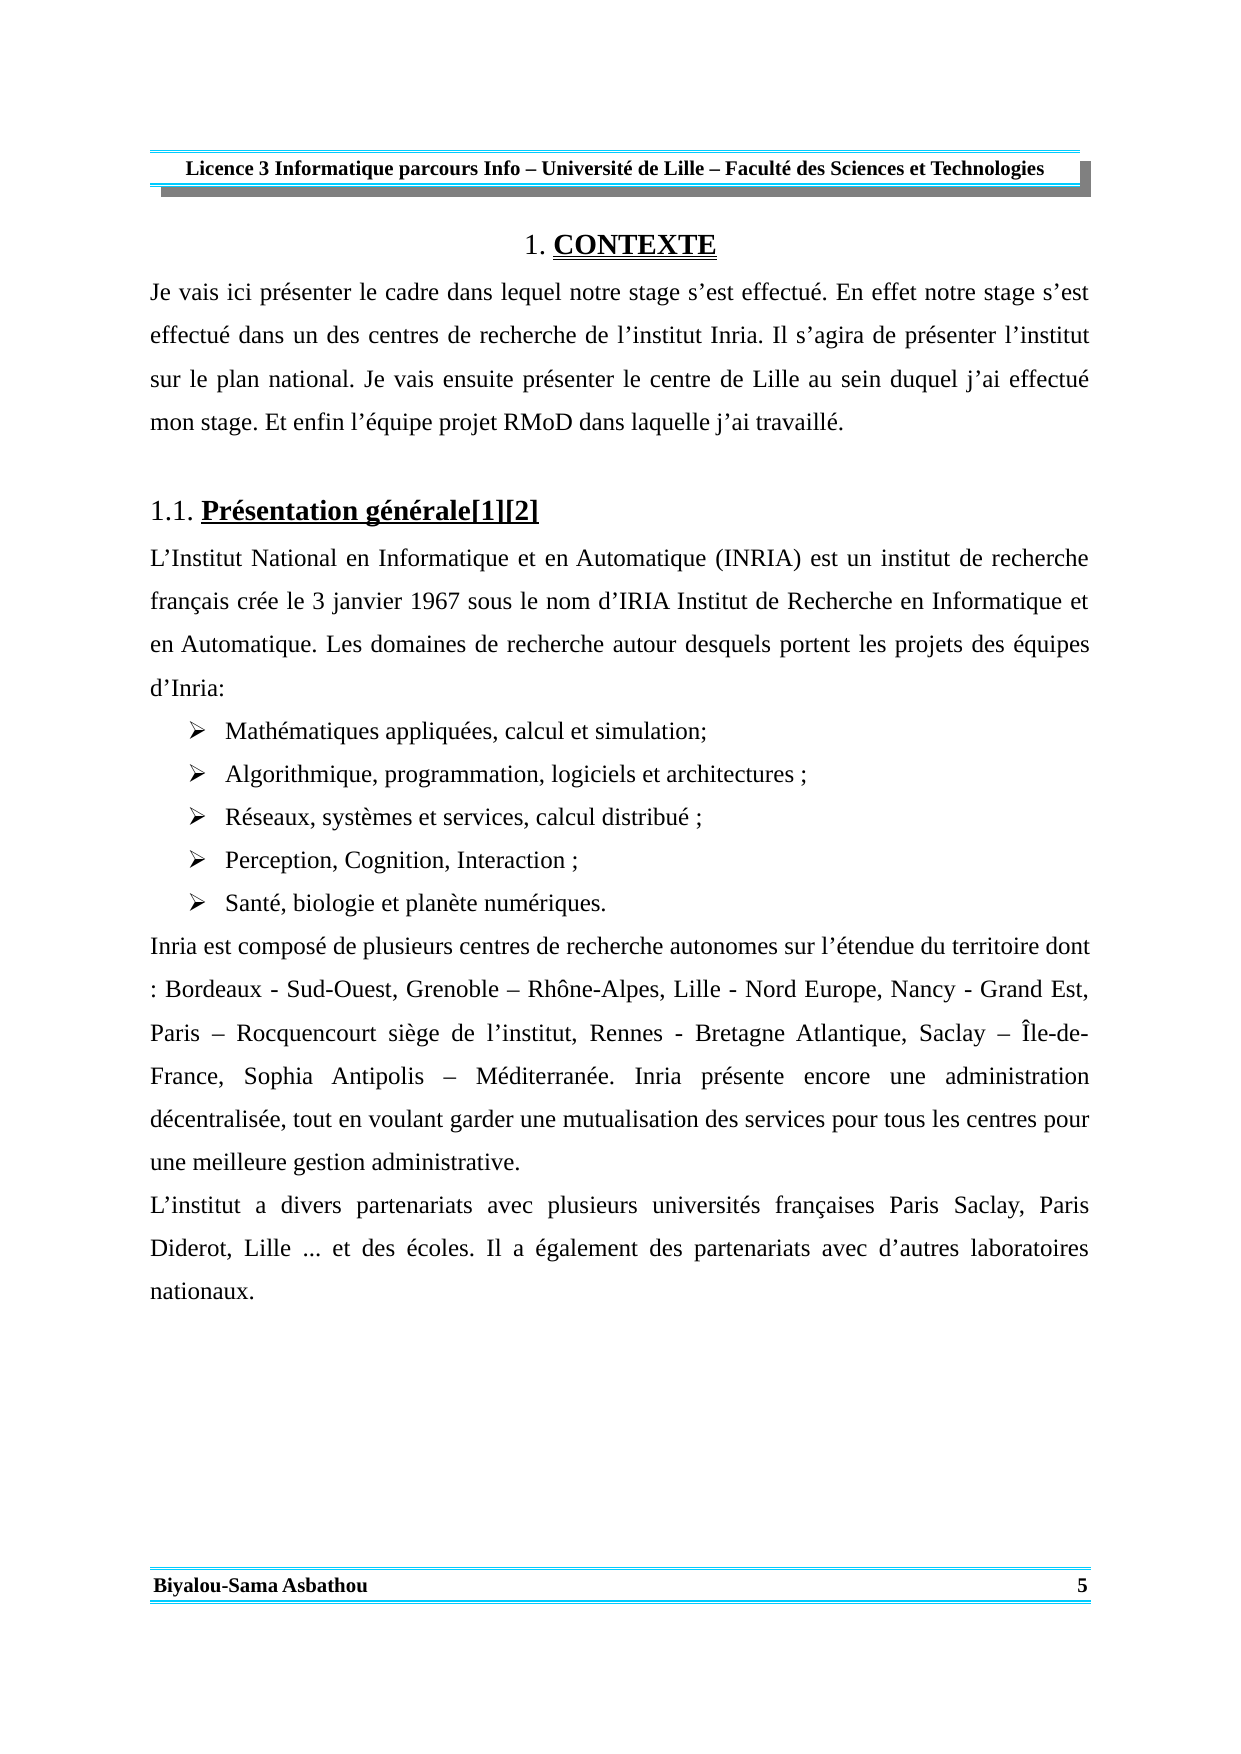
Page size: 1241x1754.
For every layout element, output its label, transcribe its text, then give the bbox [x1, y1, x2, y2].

list Mathématiques appliquées, calcul et simulation; [187, 716, 1091, 744]
text L’institut a divers partenariats avec plusieurs universités françaises Paris Saclay, Paris Diderot, Lille ... et des écoles. Il a également des partenariats avec d’autres laboratoires nationaux. [150, 1190, 1091, 1305]
list Réseaux, systèmes et services, calcul distribué ; [187, 802, 1091, 831]
text L’Institut National en Informatique et en Automatique (INRIA) est un institut de recherche français crée le 3 janvier 1967 sous le nom d’IRIA Institut de Recherche en Informatique et en Automatique. Les domaines de recherche autour desquels portent les projets des équipes d’Inria: [150, 543, 1091, 701]
list Algorithmique, programmation, logiciels et architectures ; [187, 759, 1091, 788]
text Inria est composé de plusieurs centres de recherche autonomes sur l’étendue du territoire dont : Bordeaux - Sud-Ouest, Grenoble – Rhône-Alpes, Lille - Nord Europe, Nancy - Grand Est, Paris – Rocquencourt siège de l’institut, Rennes - Bretagne Atlantique, Saclay – Île-de-France, Sophia Antipolis – Méditerranée. Inria présente encore une administration décentralisée, tout en voulant garder une mutualisation des services pour tous les centres pour une meilleure gestion administrative. [150, 931, 1091, 1176]
text Je vais ici présenter le cadre dans lequel notre stage s’est effectué. En effet notre stage s’est effectué dans un des centres de recherche de l’institut Inria. Il s’agira de présenter l’institut sur le plan national. Je vais ensuite présenter le centre de Lille au sein duquel j’ai effectué mon stage. Et enfin l’équipe projet RMoD dans laquelle j’ai travaillé. [150, 277, 1091, 436]
text 1.1. Présentation générale[1][2] [150, 493, 1091, 527]
text 1. CONTEXTE [150, 227, 1091, 261]
list Santé, biologie et planète numériques. [187, 888, 1091, 917]
list Perception, Cognition, Interaction ; [187, 845, 1091, 874]
